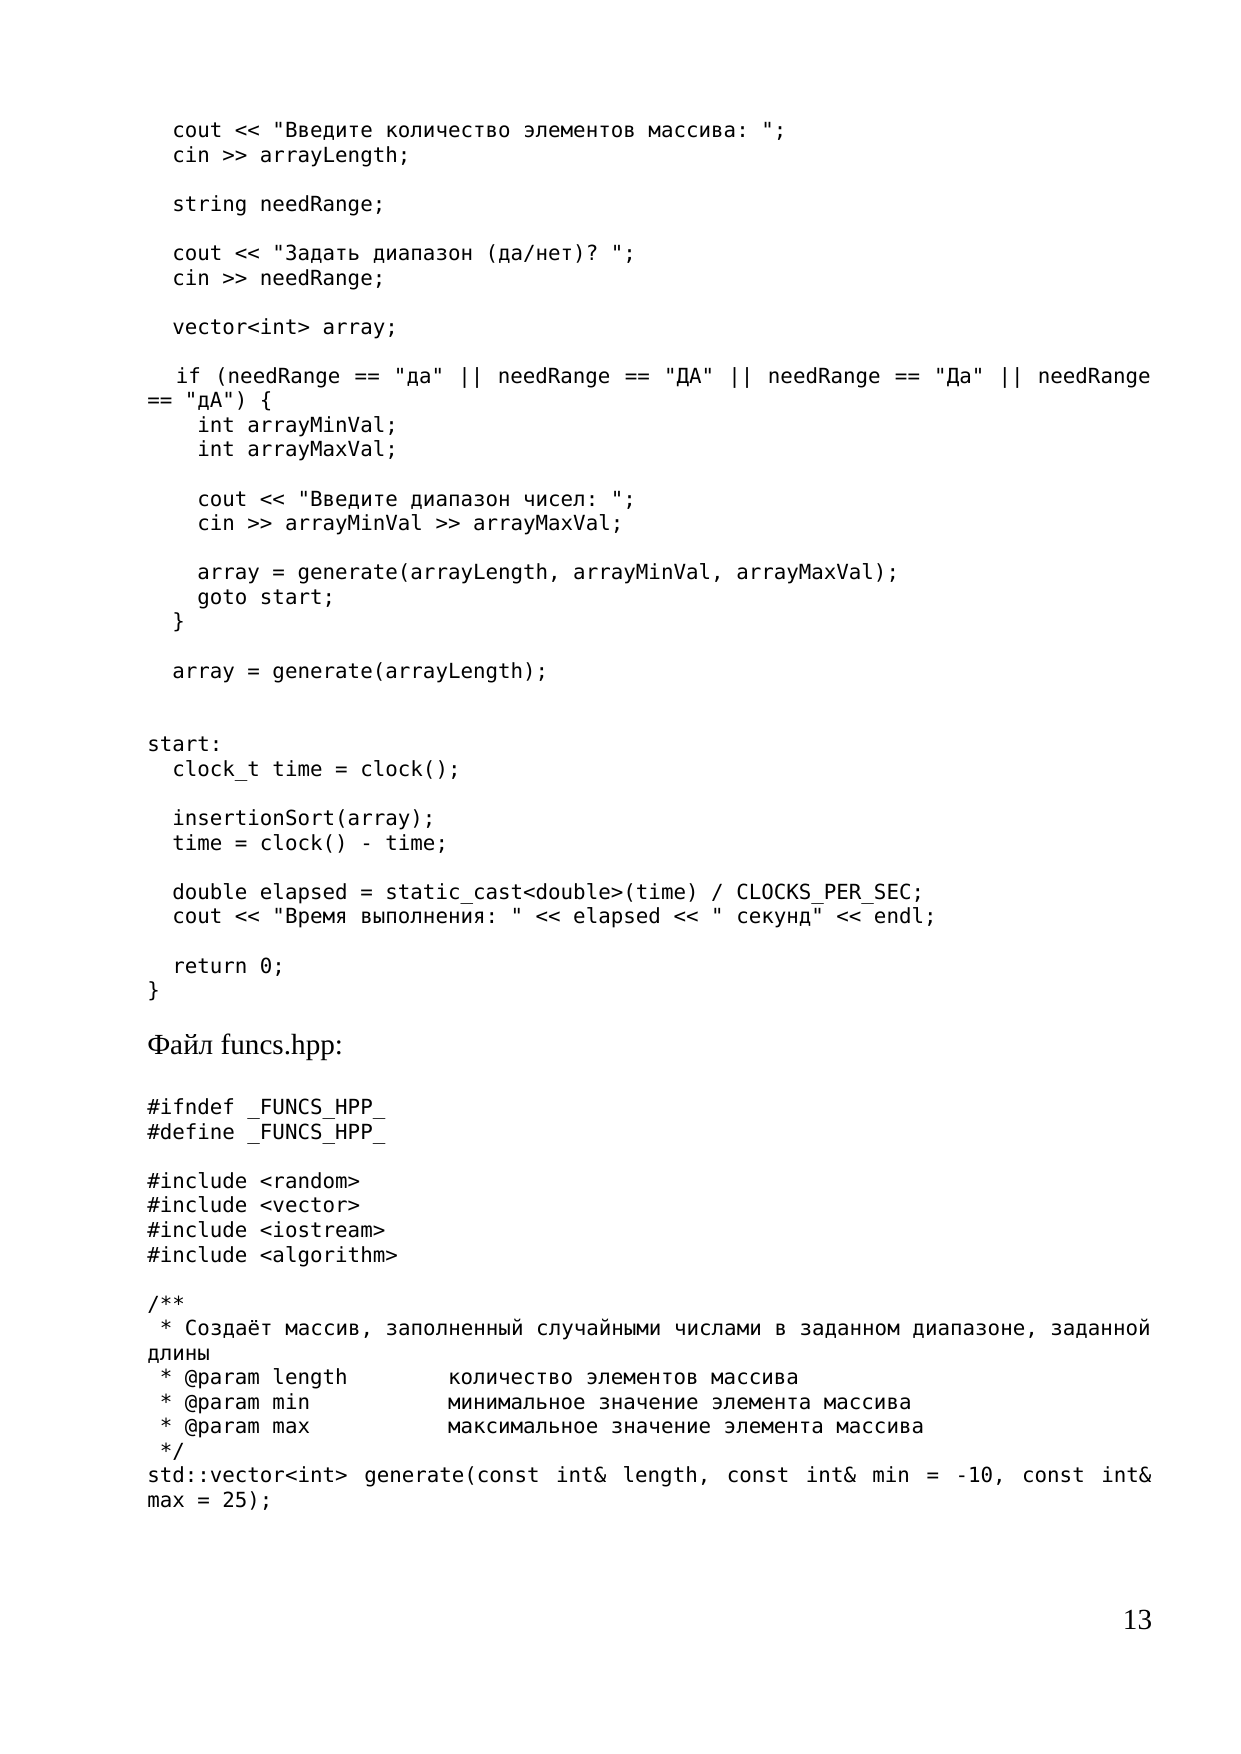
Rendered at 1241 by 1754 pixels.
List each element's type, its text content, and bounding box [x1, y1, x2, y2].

text * @param length количество элементов массива [147, 1365, 1152, 1389]
text } [147, 609, 1152, 634]
text #define _FUNCS_HPP_ [147, 1120, 1152, 1144]
text clock_t time = clock(); [147, 757, 1152, 781]
text double elapsed = static_cast<double>(time) / CLOCKS_PER_SEC; [147, 880, 1152, 904]
text return 0; [147, 954, 1152, 978]
text array = generate(arrayLength, arrayMinVal, arrayMaxVal); [147, 560, 1152, 584]
text string needRange; [147, 192, 1152, 216]
text cout << "Задать диапазон (да/нет)? "; [147, 241, 1152, 265]
text cin >> arrayMinVal >> arrayMaxVal; [147, 511, 1152, 535]
text * @param min минимальное значение элемента массива [147, 1390, 1152, 1414]
text #include <iostream> [147, 1218, 1152, 1242]
text } [147, 978, 1152, 1002]
text */ [147, 1439, 1152, 1463]
text cin >> needRange; [147, 266, 1152, 290]
text #ifndef _FUNCS_HPP_ [147, 1095, 1152, 1119]
text std::vector<int> generate(const int& length, const int& min = -10, const int& max = 25); [147, 1463, 1152, 1512]
text start: [147, 732, 1152, 757]
text goto start; [147, 585, 1152, 609]
text int arrayMaxVal; [147, 437, 1152, 462]
text Файл funcs.hpp: [147, 1027, 1152, 1061]
text insertionSort(array); [147, 806, 1152, 830]
text time = clock() - time; [147, 831, 1152, 855]
text int arrayMinVal; [147, 413, 1152, 437]
text * Создаёт массив, заполненный случайными числами в заданном диапазоне, заданной длины [147, 1316, 1152, 1365]
text vector<int> array; [147, 315, 1152, 339]
text cout << "Введите количество элементов массива: "; [147, 118, 1152, 142]
text array = generate(arrayLength); [147, 659, 1152, 683]
text if (needRange == "да" || needRange == "ДА" || needRange == "Да" || needRange == "дА") { [147, 364, 1152, 412]
text #include <algorithm> [147, 1243, 1152, 1267]
text #include <random> [147, 1169, 1152, 1193]
text #include <vector> [147, 1193, 1152, 1218]
text /** [147, 1292, 1152, 1316]
text * @param max максимальное значение элемента массива [147, 1414, 1152, 1439]
text cin >> arrayLength; [147, 143, 1152, 167]
text cout << "Введите диапазон чисел: "; [147, 487, 1152, 511]
text cout << "Время выполнения: " << elapsed << " секунд" << endl; [147, 904, 1152, 929]
